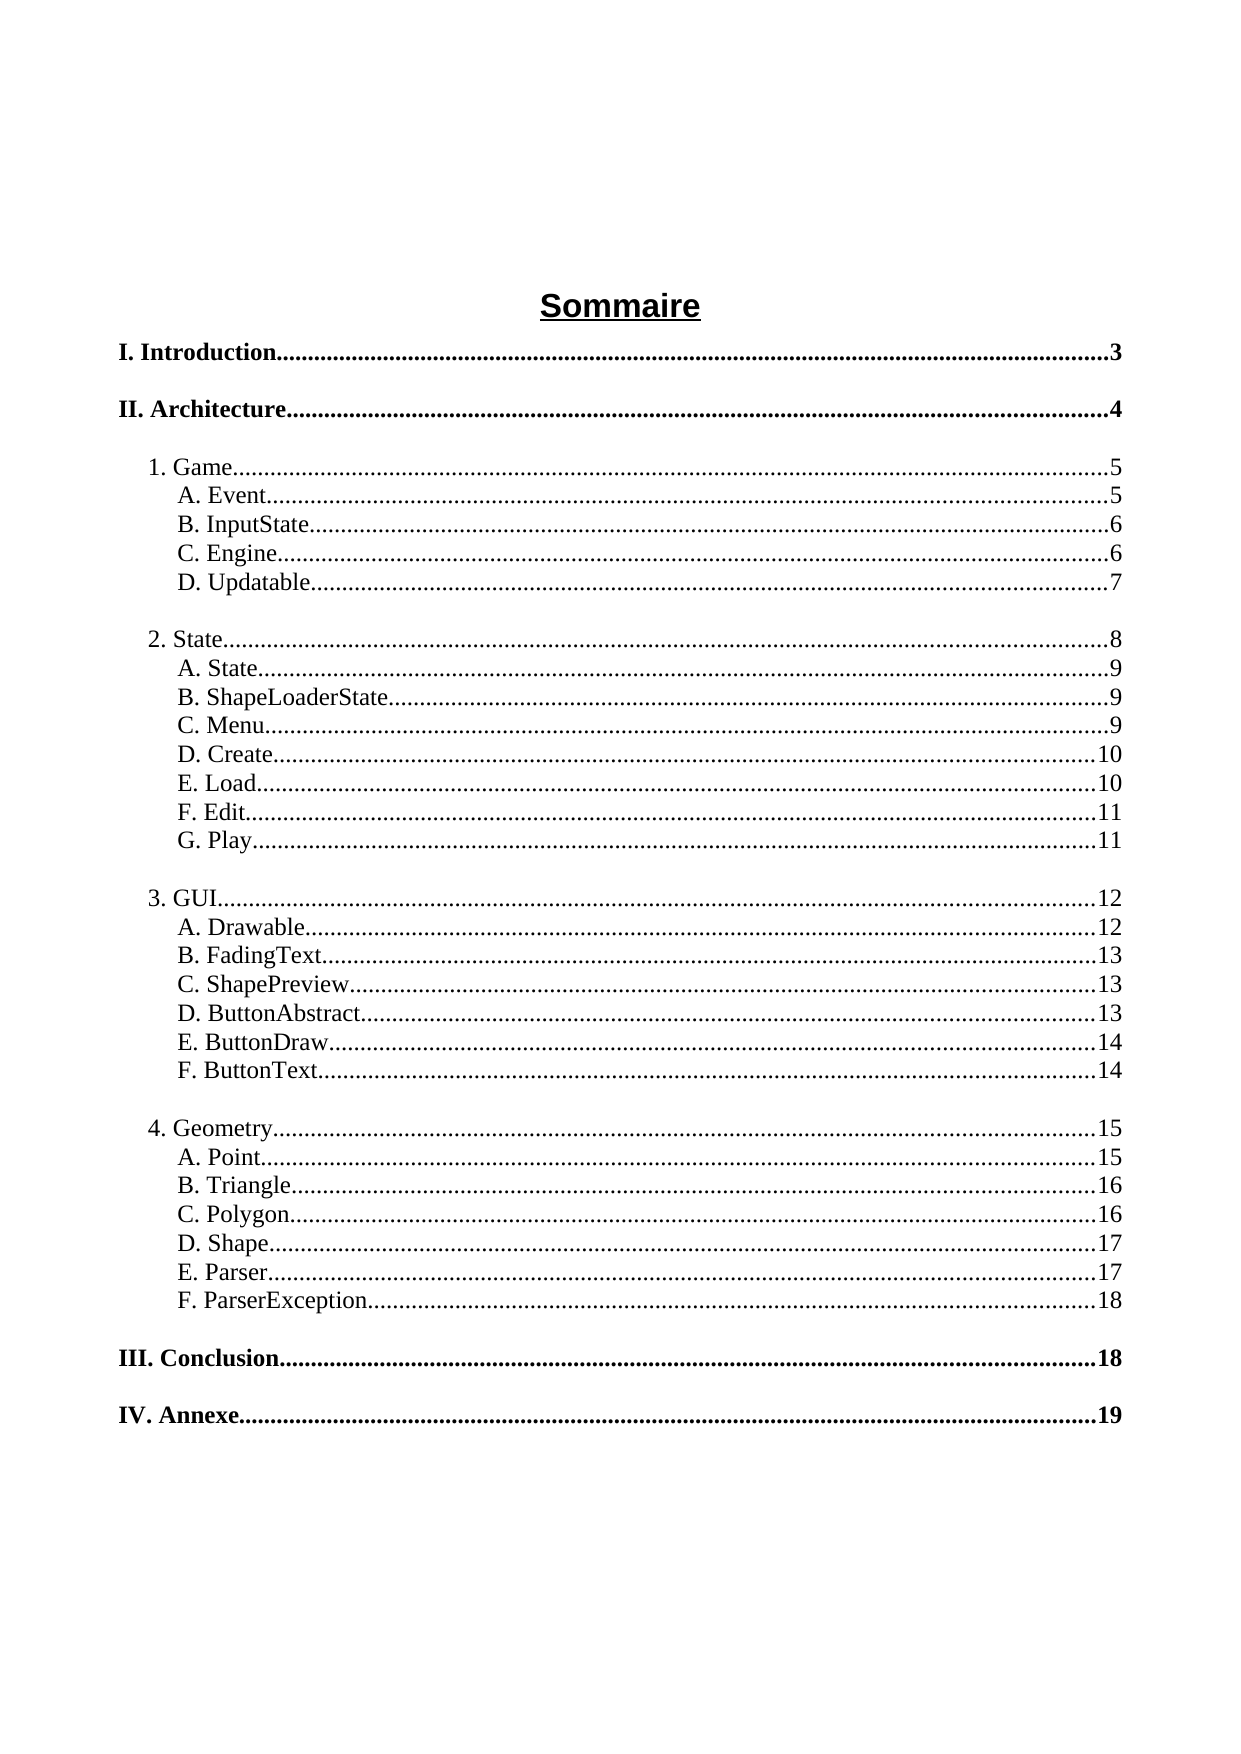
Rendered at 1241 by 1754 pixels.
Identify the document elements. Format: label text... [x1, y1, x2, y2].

text G. Play 11 [177, 826, 1122, 854]
subtitle Sommaire [118, 286, 1122, 324]
text II. Architecture 4 [118, 394, 1122, 423]
text I. Introduction 3 [118, 337, 1122, 366]
text C. Menu 9 [177, 711, 1122, 739]
text 1. Game 5 [148, 452, 1122, 481]
text 2. State 8 [148, 624, 1122, 653]
text IV. Annexe 19 [118, 1401, 1122, 1429]
text B. FadingText 13 [177, 941, 1122, 969]
text D. Shape 17 [177, 1228, 1122, 1257]
text 3. GUI 12 [148, 883, 1122, 912]
text E. ButtonDraw 14 [177, 1027, 1122, 1056]
text D. Create 10 [177, 739, 1122, 768]
text C. Engine 6 [177, 538, 1122, 567]
text B. InputState 6 [177, 509, 1122, 538]
text III. Conclusion 18 [118, 1343, 1122, 1372]
text B. Triangle 16 [177, 1171, 1122, 1199]
text F. Edit 11 [177, 797, 1122, 826]
text D. ButtonAbstract 13 [177, 998, 1122, 1027]
text F. ButtonText 14 [177, 1056, 1122, 1084]
text A. State 9 [177, 653, 1122, 682]
text A. Point 15 [177, 1142, 1122, 1171]
text B. ShapeLoaderState 9 [177, 682, 1122, 711]
text F. ParserException 18 [177, 1286, 1122, 1314]
text 4. Geometry 15 [148, 1113, 1122, 1142]
text A. Event 5 [177, 481, 1122, 509]
text E. Parser 17 [177, 1257, 1122, 1286]
text A. Drawable 12 [177, 912, 1122, 941]
text D. Updatable 7 [177, 567, 1122, 596]
text C. ShapePreview 13 [177, 969, 1122, 998]
text E. Load 10 [177, 768, 1122, 797]
text C. Polygon 16 [177, 1199, 1122, 1228]
